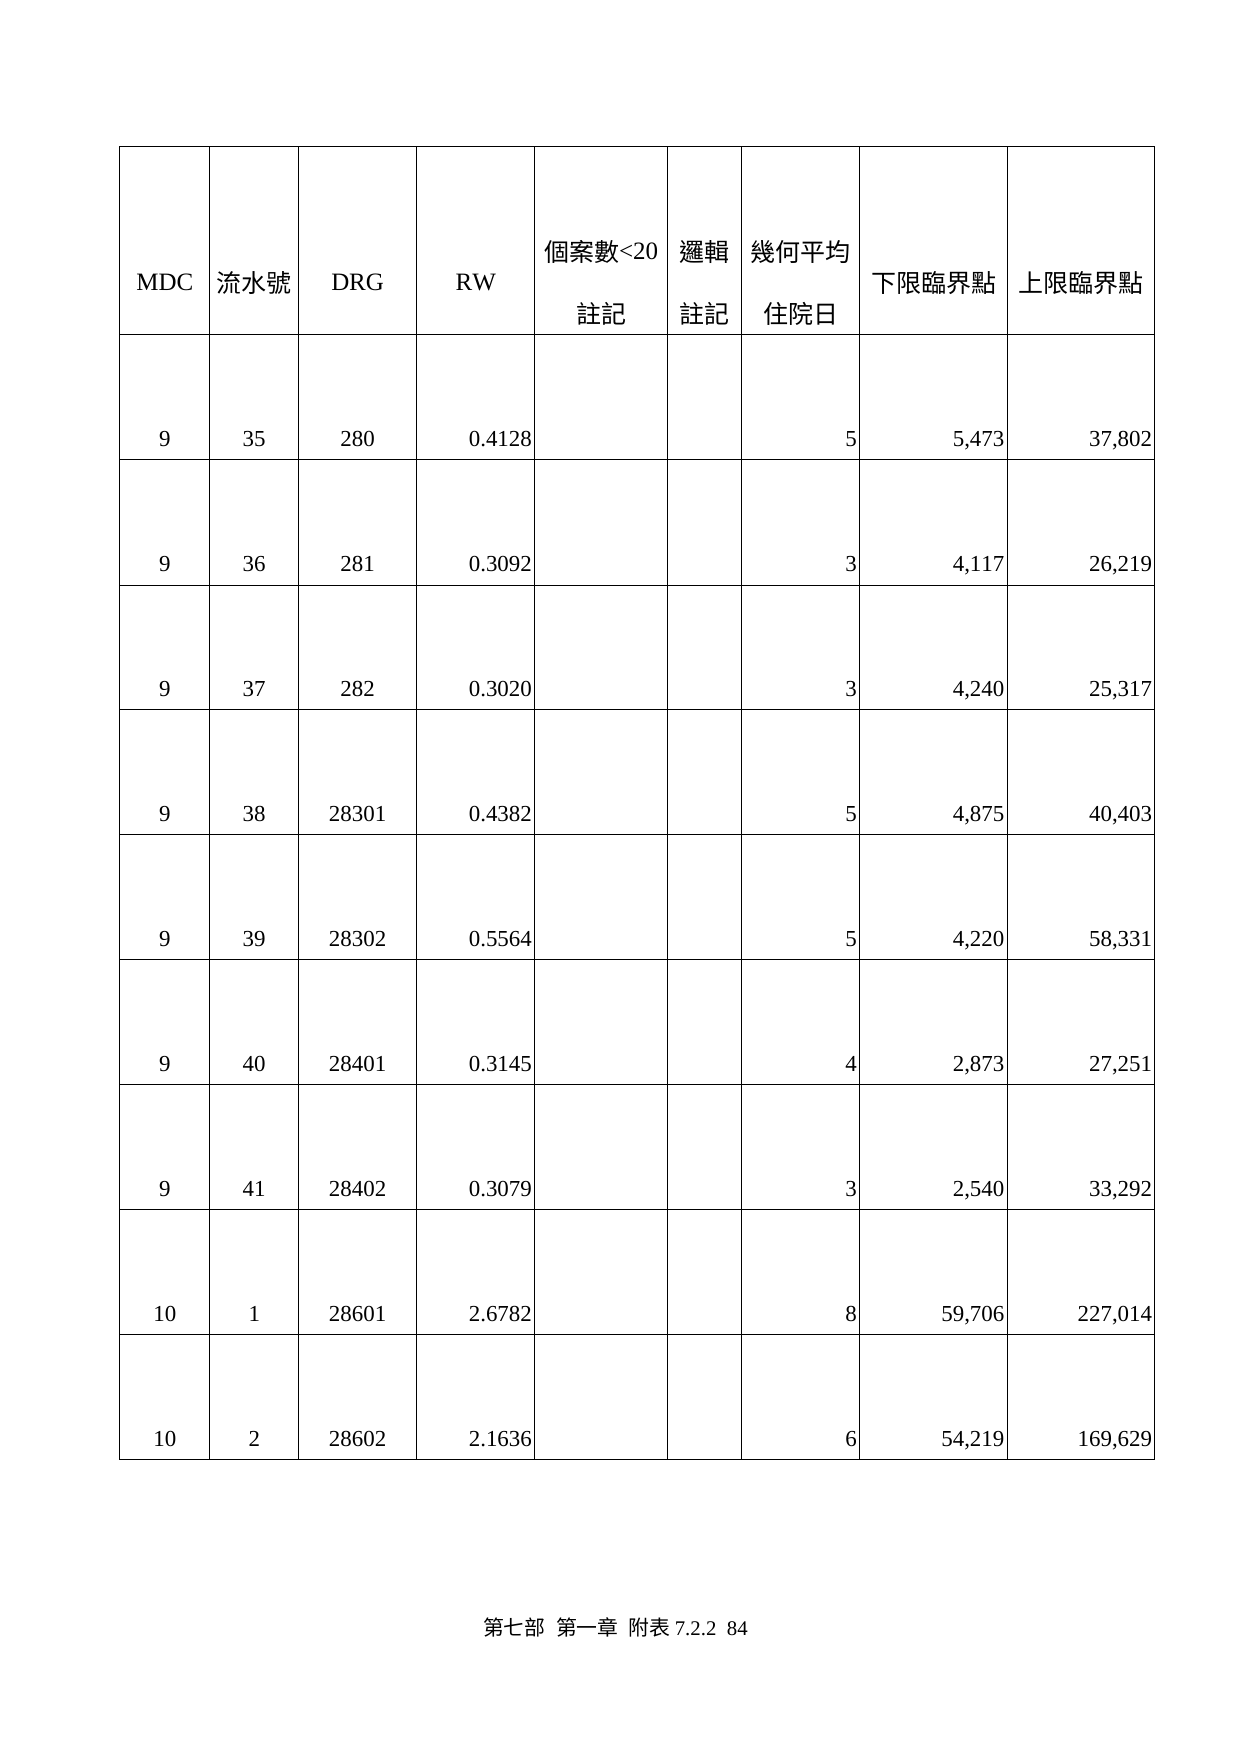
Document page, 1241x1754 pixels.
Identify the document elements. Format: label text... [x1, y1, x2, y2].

table_cell 3 [742, 460, 859, 584]
table_cell 4,875 [860, 710, 1007, 834]
table_cell 33,292 [1008, 1085, 1154, 1209]
table_cell 280 [299, 335, 416, 459]
table_cell [668, 460, 741, 584]
table_cell 28302 [299, 835, 416, 959]
table_cell 9 [120, 586, 209, 709]
table_cell 5 [742, 835, 859, 959]
table_cell 10 [120, 1335, 209, 1459]
table_cell 5 [742, 335, 859, 459]
table_cell 2 [210, 1335, 298, 1459]
table_cell 0.4128 [417, 335, 534, 459]
table_cell 6 [742, 1335, 859, 1459]
table_cell 28402 [299, 1085, 416, 1209]
table_cell 10 [120, 1210, 209, 1334]
table_cell [535, 460, 667, 584]
table_cell 37,802 [1008, 335, 1154, 459]
table_cell 26,219 [1008, 460, 1154, 584]
table_header 幾何平均住院日 [742, 147, 859, 334]
table_cell 37 [210, 586, 298, 709]
table_cell 281 [299, 460, 416, 584]
table_header 流水號 [210, 147, 298, 334]
table_header 邏輯註記 [668, 147, 741, 334]
table_cell [535, 835, 667, 959]
table_cell [535, 960, 667, 1084]
table_cell [668, 1335, 741, 1459]
table_cell 38 [210, 710, 298, 834]
table_cell 28401 [299, 960, 416, 1084]
table_cell [668, 960, 741, 1084]
table_cell 0.4382 [417, 710, 534, 834]
table_cell [535, 710, 667, 834]
table_cell 4,220 [860, 835, 1007, 959]
table_cell [668, 835, 741, 959]
table_cell 3 [742, 586, 859, 709]
table_cell 28301 [299, 710, 416, 834]
table_cell [535, 335, 667, 459]
table_cell 8 [742, 1210, 859, 1334]
table_cell [535, 1085, 667, 1209]
table_cell 1 [210, 1210, 298, 1334]
table_cell 2.6782 [417, 1210, 534, 1334]
table_cell 40 [210, 960, 298, 1084]
table_cell [668, 335, 741, 459]
table_cell 0.3079 [417, 1085, 534, 1209]
table_cell 9 [120, 335, 209, 459]
table_cell 169,629 [1008, 1335, 1154, 1459]
table_cell 36 [210, 460, 298, 584]
table_cell 41 [210, 1085, 298, 1209]
table_header 下限臨界點 [860, 147, 1007, 334]
table_cell 2,540 [860, 1085, 1007, 1209]
table_cell 9 [120, 1085, 209, 1209]
table_cell [668, 586, 741, 709]
table_cell 40,403 [1008, 710, 1154, 834]
table_cell [668, 1085, 741, 1209]
table_cell 25,317 [1008, 586, 1154, 709]
table_cell 9 [120, 835, 209, 959]
table_header MDC [120, 147, 209, 334]
table_cell [668, 710, 741, 834]
table_cell 4,117 [860, 460, 1007, 584]
table_cell 0.3092 [417, 460, 534, 584]
table_cell 2,873 [860, 960, 1007, 1084]
table_header 上限臨界點 [1008, 147, 1154, 334]
table_cell 59,706 [860, 1210, 1007, 1334]
table_cell 9 [120, 710, 209, 834]
table_header RW [417, 147, 534, 334]
table_cell 35 [210, 335, 298, 459]
table_cell 9 [120, 960, 209, 1084]
table_cell 227,014 [1008, 1210, 1154, 1334]
table_cell 5,473 [860, 335, 1007, 459]
table_header DRG [299, 147, 416, 334]
table_cell 0.3020 [417, 586, 534, 709]
table_cell [535, 1210, 667, 1334]
table_cell 9 [120, 460, 209, 584]
table_cell 4,240 [860, 586, 1007, 709]
table_cell 58,331 [1008, 835, 1154, 959]
table_cell 4 [742, 960, 859, 1084]
table_cell 54,219 [860, 1335, 1007, 1459]
table_cell 3 [742, 1085, 859, 1209]
table_cell 0.5564 [417, 835, 534, 959]
table_cell 5 [742, 710, 859, 834]
table_cell 27,251 [1008, 960, 1154, 1084]
table_header 個案數<20註記 [535, 147, 667, 334]
table_cell 39 [210, 835, 298, 959]
table_cell [535, 1335, 667, 1459]
table_cell 0.3145 [417, 960, 534, 1084]
table_cell [535, 586, 667, 709]
table_cell 282 [299, 586, 416, 709]
table_cell 28602 [299, 1335, 416, 1459]
table_cell [668, 1210, 741, 1334]
table_cell 28601 [299, 1210, 416, 1334]
table_cell 2.1636 [417, 1335, 534, 1459]
